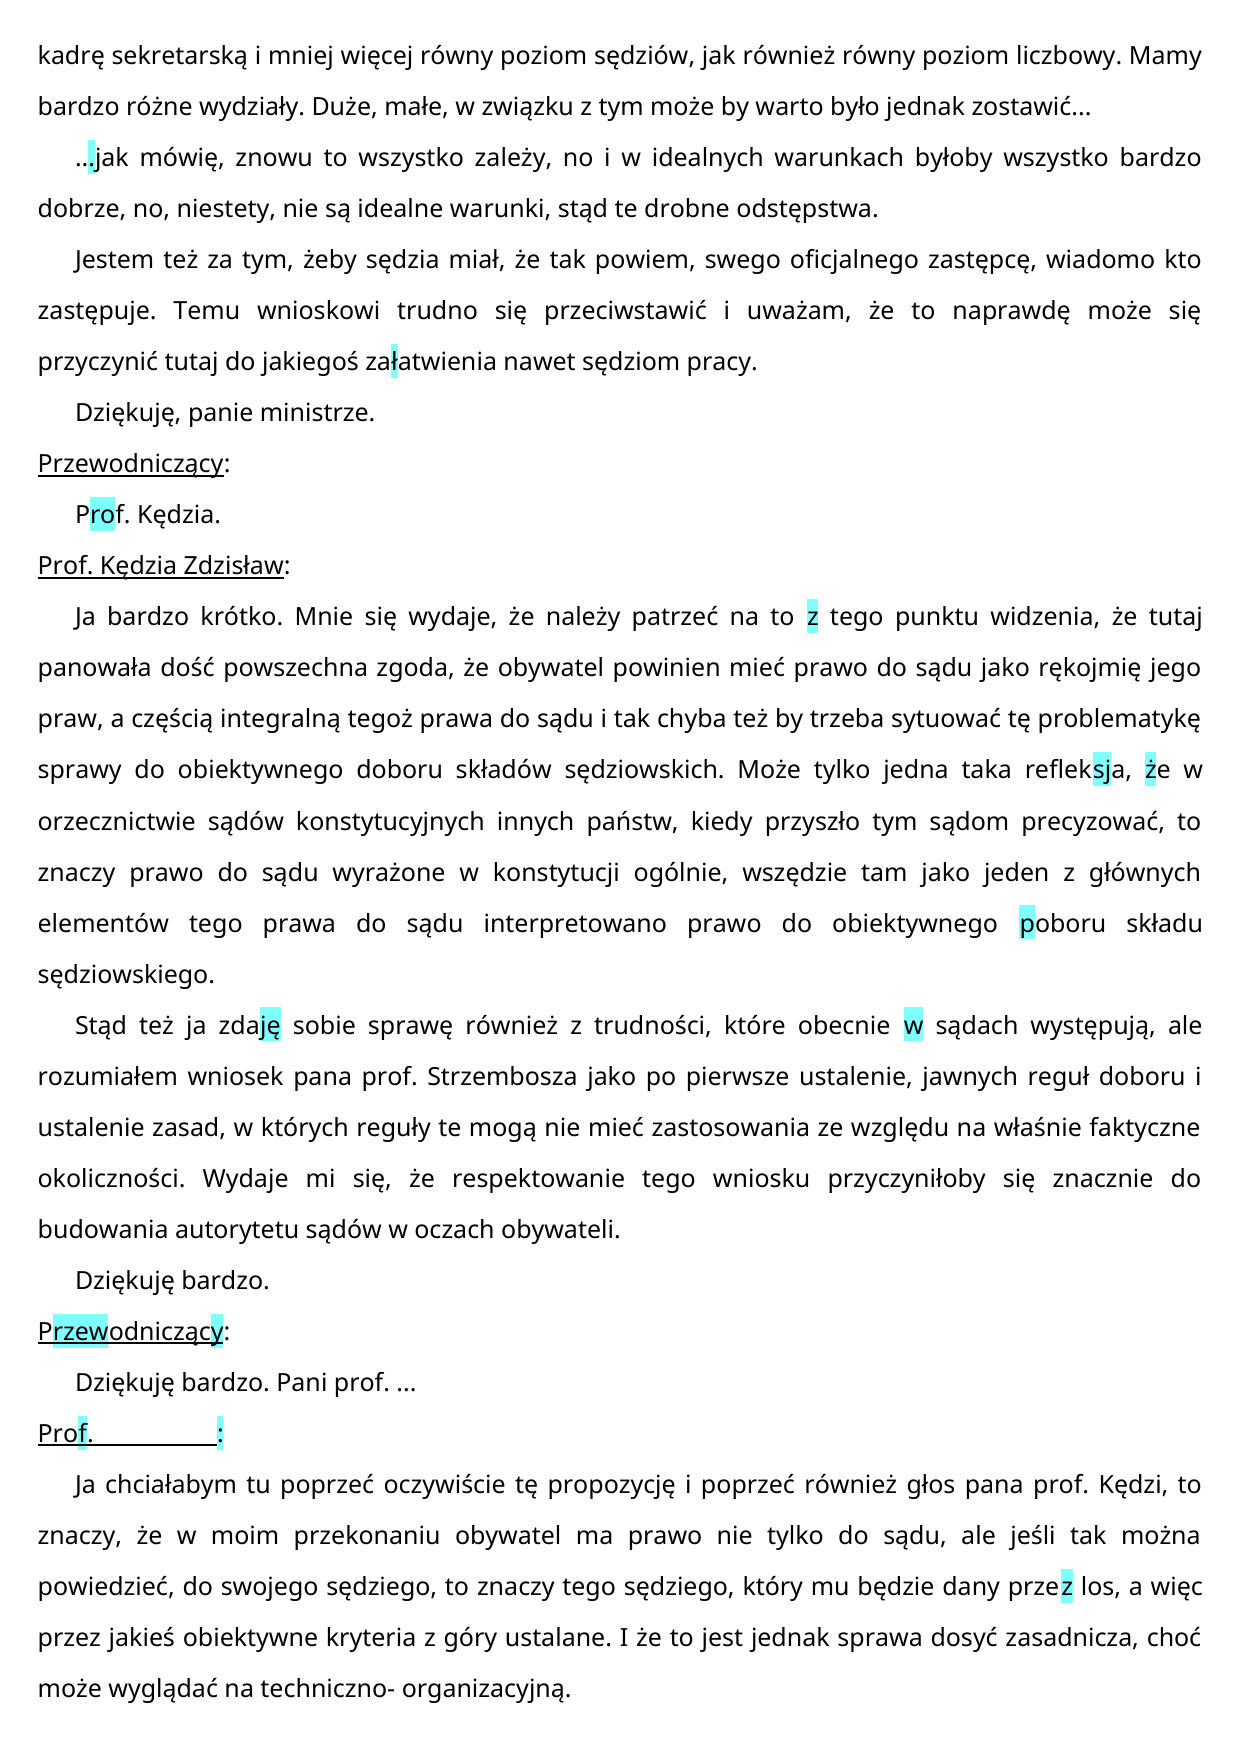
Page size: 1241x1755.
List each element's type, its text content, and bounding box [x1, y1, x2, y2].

text Prof. Kędzia Zdzisław: [37, 548, 1203, 582]
text Ja chciałabym tu poprzeć oczywiście tę propozycję i poprzeć również głos pana prof. Kędzi, to znaczy, że w moim przekonaniu obywatel ma prawo nie tylko do sądu, ale jeśli tak można powiedzieć, do swojego sędziego, to znaczy tego sędziego, który mu będzie dany przez los, a więc przez jakieś obiektywne kryteria z góry ustalane. I że to jest jednak sprawa dosyć zasadnicza, choć może wyglądać na techniczno- organizacyjną. [37, 1467, 1203, 1705]
text Dziękuję bardzo. [37, 1262, 1203, 1297]
text Ja bardzo krótko. Mnie się wydaje, że należy patrzeć na to z tego punktu widzenia, że tutaj panowała dość powszechna zgoda, że obywatel powinien mieć prawo do sądu jako rękojmię jego praw, a częścią integralną tegoż prawa do sądu i tak chyba też by trzeba sytuować tę problematykę sprawy do obiektywnego doboru składów sędziowskich. Może tylko jedna taka refleksja, że w orzecznictwie sądów konstytucyjnych innych państw, kiedy przyszło tym sądom precyzować, to znaczy prawo do sądu wyrażone w konstytucji ogólnie, wszędzie tam jako jeden z głównych elementów tego prawa do sądu interpretowano prawo do obiektywnego poboru składu sędziowskiego. [37, 599, 1203, 990]
text Dziękuję bardzo. Pani prof. ... [37, 1364, 1203, 1399]
text Prof. Kędzia. [37, 497, 1203, 531]
text Przewodniczący: [37, 1313, 1203, 1348]
text Dziękuję, panie ministrze. [37, 395, 1203, 429]
text Prof. : [37, 1416, 1203, 1450]
text ...jak mówię, znowu to wszystko zależy, no i w idealnych warunkach byłoby wszystko bardzo dobrze, no, niestety, nie są idealne warunki, stąd te drobne odstępstwa. [37, 139, 1203, 225]
text Przewodniczący: [37, 446, 1203, 480]
text Jestem też za tym, żeby sędzia miał, że tak powiem, swego oficjalnego zastępcę, wiadomo kto zastępuje. Temu wnioskowi trudno się przeciwstawić i uważam, że to naprawdę może się przyczynić tutaj do jakiegoś załatwienia nawet sędziom pracy. [37, 242, 1203, 378]
text Stąd też ja zdaję sobie sprawę również z trudności, które obecnie w sądach występują, ale rozumiałem wniosek pana prof. Strzembosza jako po pierwsze ustalenie, jawnych reguł doboru i ustalenie zasad, w których reguły te mogą nie mieć zastosowania ze względu na właśnie faktyczne okoliczności. Wydaje mi się, że respektowanie tego wniosku przyczyniłoby się znacznie do budowania autorytetu sądów w oczach obywateli. [37, 1007, 1203, 1246]
text kadrę sekretarską i mniej więcej równy poziom sędziów, jak również równy poziom liczbowy. Mamy bardzo różne wydziały. Duże, małe, w związku z tym może by warto było jednak zostawić... [37, 37, 1203, 123]
